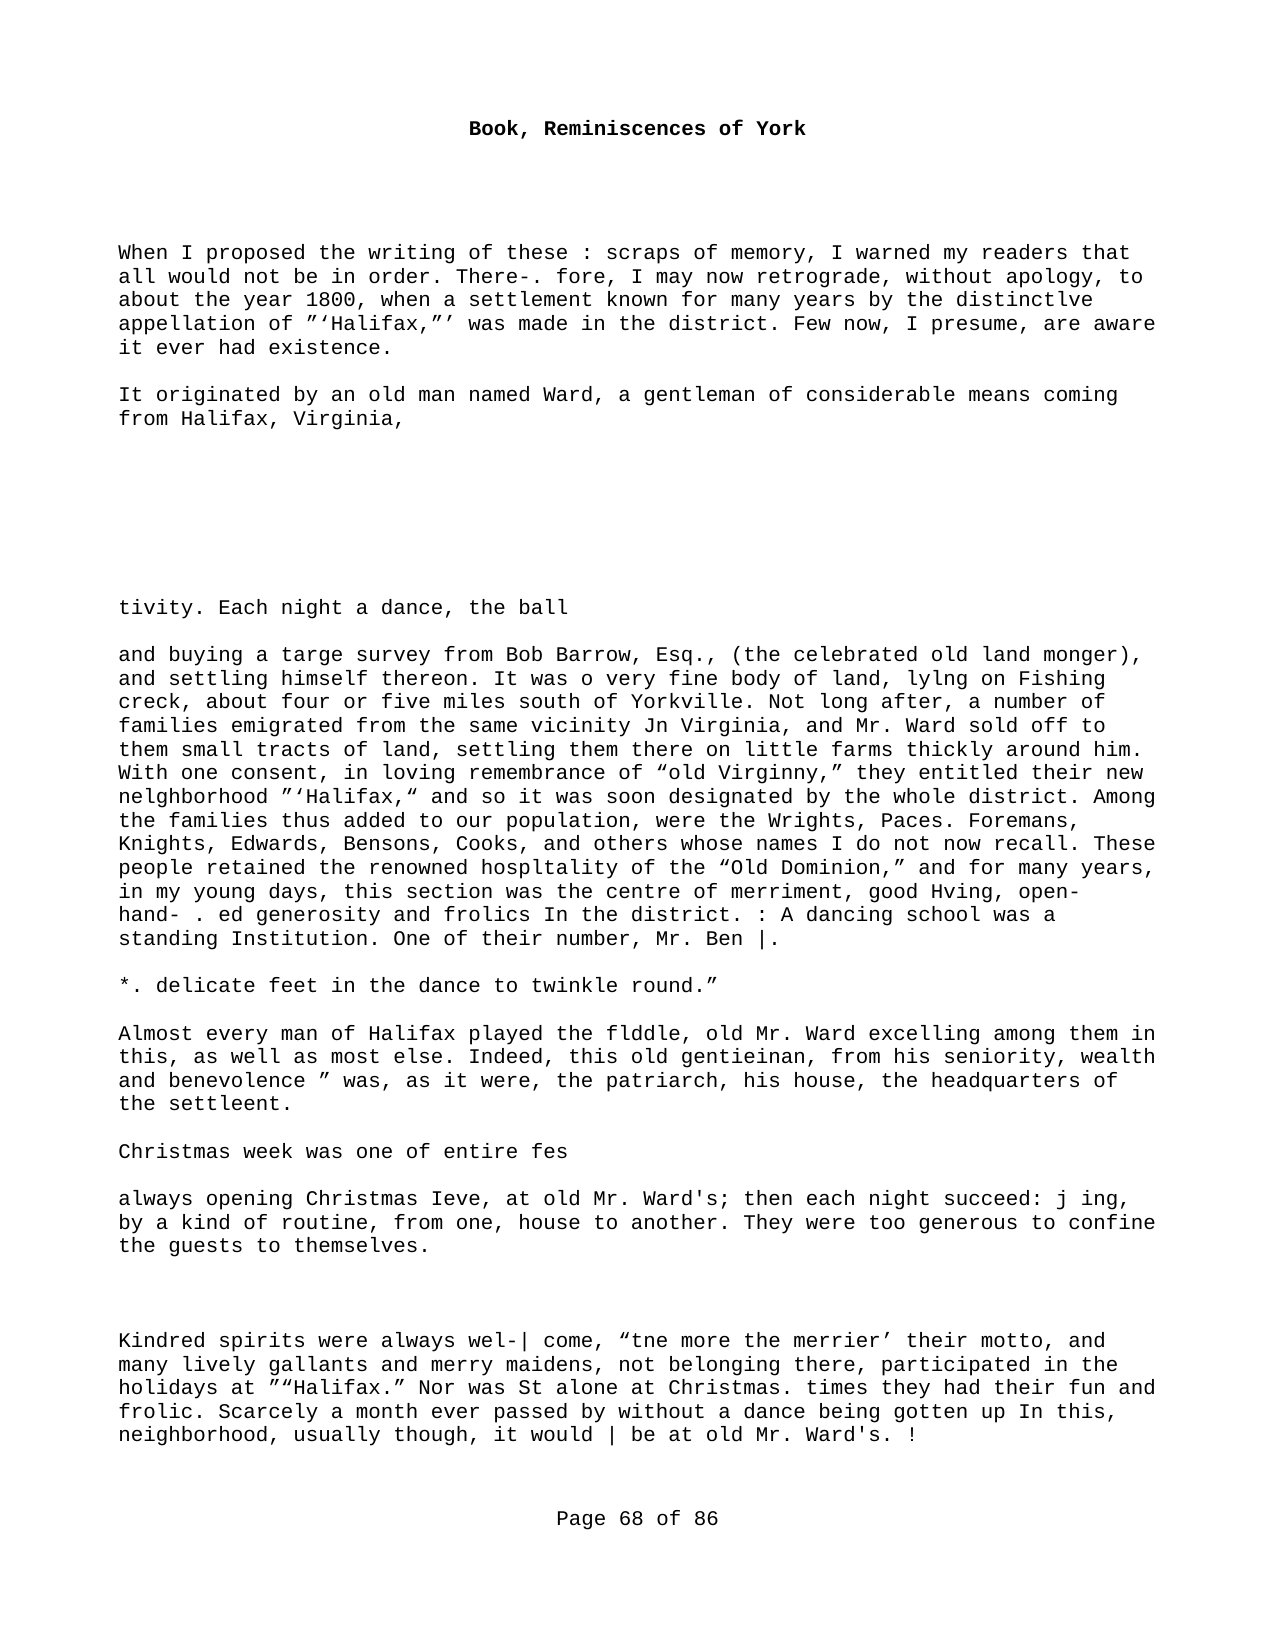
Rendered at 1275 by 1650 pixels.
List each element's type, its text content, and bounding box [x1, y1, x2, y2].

text It originated by an old man named Ward, a gentleman of considerable means coming from Halifax, Virginia, [118, 384, 1157, 431]
text Almost every man of Halifax played the flddle, old Mr. Ward excelling among them in this, as well as most else. Indeed, this old gentieinan, from his seniority, wealth and benevolence ” was, as it were, the patriarch, his house, the headquarters of the settleent. [118, 1022, 1157, 1117]
text and buying a targe survey from Bob Barrow, Esq., (the celebrated old land monger), and settling himself thereon. It was o very fine body of land, lylng on Fishing creck, about four or five miles south of Yorkville. Not long after, a number of families emigrated from the same vicinity Jn Virginia, and Mr. Ward sold off to them small tracts of land, settling them there on little farms thickly around him. With one consent, in loving remembrance of “old Virginny,” they entitled their new nelghborhood ”‘Halifax,“ and so it was soon designated by the whole district. Among the families thus added to our population, were the Wrights, Paces. Foremans, Knights, Edwards, Bensons, Cooks, and others whose names I do not now recall. These people retained the renowned hospltality of the “Old Dominion,” and for many years, in my young days, this section was the centre of merriment, good Hving, open-hand- . ed generosity and frolics In the district. : A dancing school was a standing Institution. One of their number, Mr. Ben |. [118, 644, 1157, 952]
text Christmas week was one of entire fes [118, 1141, 1157, 1164]
text When I proposed the writing of these : scraps of memory, I warned my readers that all would not be in order. There-. fore, I may now retrograde, without apology, to about the year 1800, when a settlement known for many years by the distinctlve appellation of ”‘Halifax,”’ was made in the district. Few now, I presume, are aware it ever had existence. [118, 242, 1157, 360]
text Kindred spirits were always wel-| come, “tne more the merrier’ their motto, and many lively gallants and merry maidens, not belonging there, participated in the holidays at ”“Halifax.” Nor was St alone at Christmas. times they had their fun and frolic. Scarcely a month ever passed by without a dance being gotten up In this, neighborhood, usually though, it would | be at old Mr. Ward's. ! [118, 1330, 1157, 1448]
text *. delicate feet in the dance to twinkle round.” [118, 975, 1157, 999]
text always opening Christmas Ieve, at old Mr. Ward's; then each night succeed: j ing, by a kind of routine, from one, house to another. They were too generous to confine the guests to themselves. [118, 1188, 1157, 1259]
text tivity. Each night a dance, the ball [118, 597, 1157, 621]
